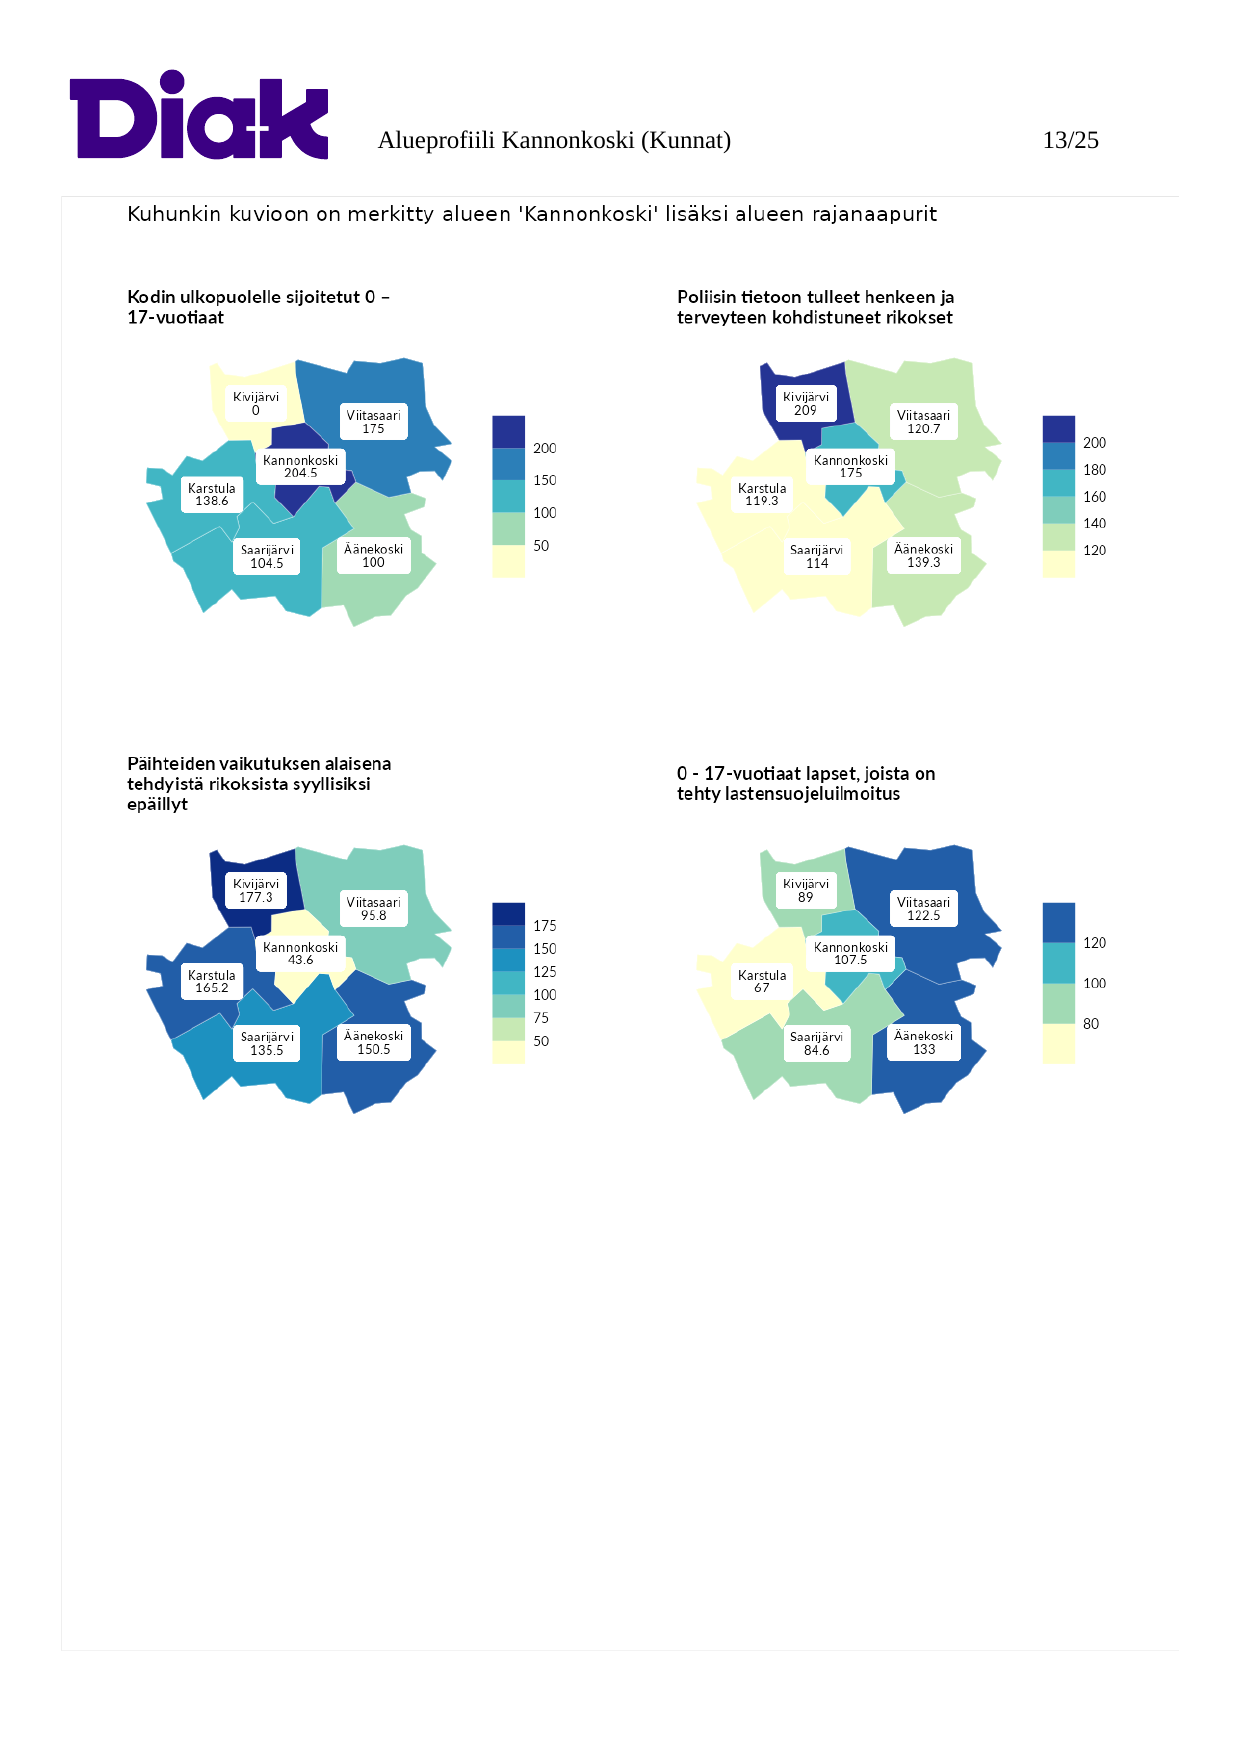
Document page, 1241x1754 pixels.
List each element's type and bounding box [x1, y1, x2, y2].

picture [61, 196, 1179, 1651]
